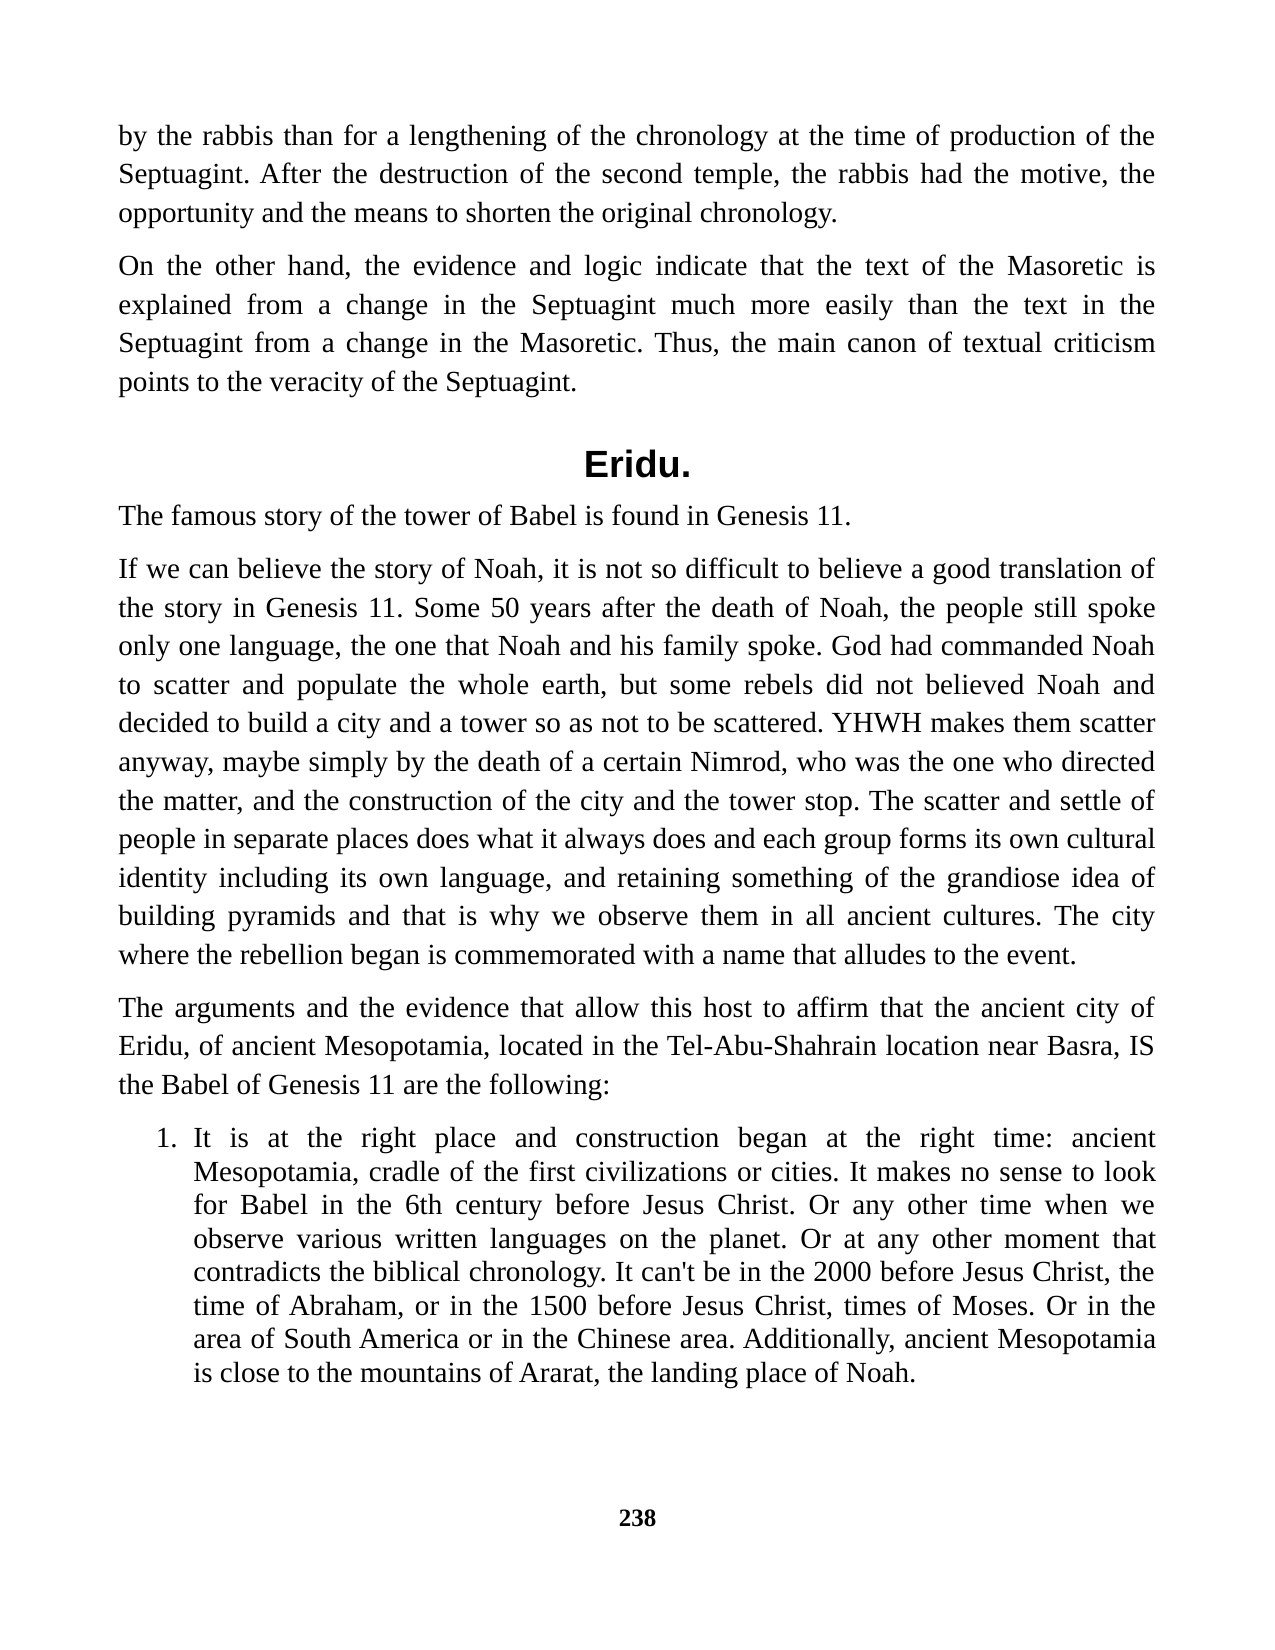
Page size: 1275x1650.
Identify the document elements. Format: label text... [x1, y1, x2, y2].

list It is at the right place and construction began at the right time: ancient Mesopotamia, cradle of the first civilizations or cities. It makes no sense to look for Babel in the 6th century before Jesus Christ. Or any other time when we observe various written languages on the planet. Or at any other moment that contradicts the biblical chronology. It can't be in the 2000 before Jesus Christ, the time of Abraham, or in the 1500 before Jesus Christ, times of Moses. Or in the area of South America or in the Chinese area. Additionally, ancient Mesopotamia is close to the mountains of Ararat, the landing place of Noah. [156, 1120, 1157, 1388]
text On the other hand, the evidence and logic indicate that the text of the Masoretic is explained from a change in the Septuagint much more easily than the text in the Septuagint from a change in the Masoretic. Thus, the main canon of textual criticism points to the veracity of the Septuagint. [118, 248, 1157, 397]
subtitle Eridu. [118, 442, 1157, 486]
text by the rabbis than for a lengthening of the chronology at the time of production of the Septuagint. After the destruction of the second temple, the rabbis had the motive, the opportunity and the means to shorten the original chronology. [118, 118, 1157, 229]
text The famous story of the tower of Babel is found in Genesis 11. [118, 498, 1157, 532]
text If we can believe the story of Noah, it is not so difficult to believe a good translation of the story in Genesis 11. Some 50 years after the death of Noah, the people still spoke only one language, the one that Noah and his family spoke. God had commanded Noah to scatter and populate the whole earth, but some rebels did not believed Noah and decided to build a city and a tower so as not to be scattered. YHWH makes them scatter anyway, maybe simply by the death of a certain Nimrod, who was the one who directed the matter, and the construction of the city and the tower stop. The scatter and settle of people in separate places does what it always does and each group forms its own cultural identity including its own language, and retaining something of the grandiose idea of building pyramids and that is why we observe them in all ancient cultures. The city where the rebellion began is commemorated with a name that alludes to the event. [118, 551, 1157, 970]
text The arguments and the evidence that allow this host to affirm that the ancient city of Eridu, of ancient Mesopotamia, located in the Tel-Abu-Shahrain location near Basra, IS the Babel of Genesis 11 are the following: [118, 990, 1157, 1101]
